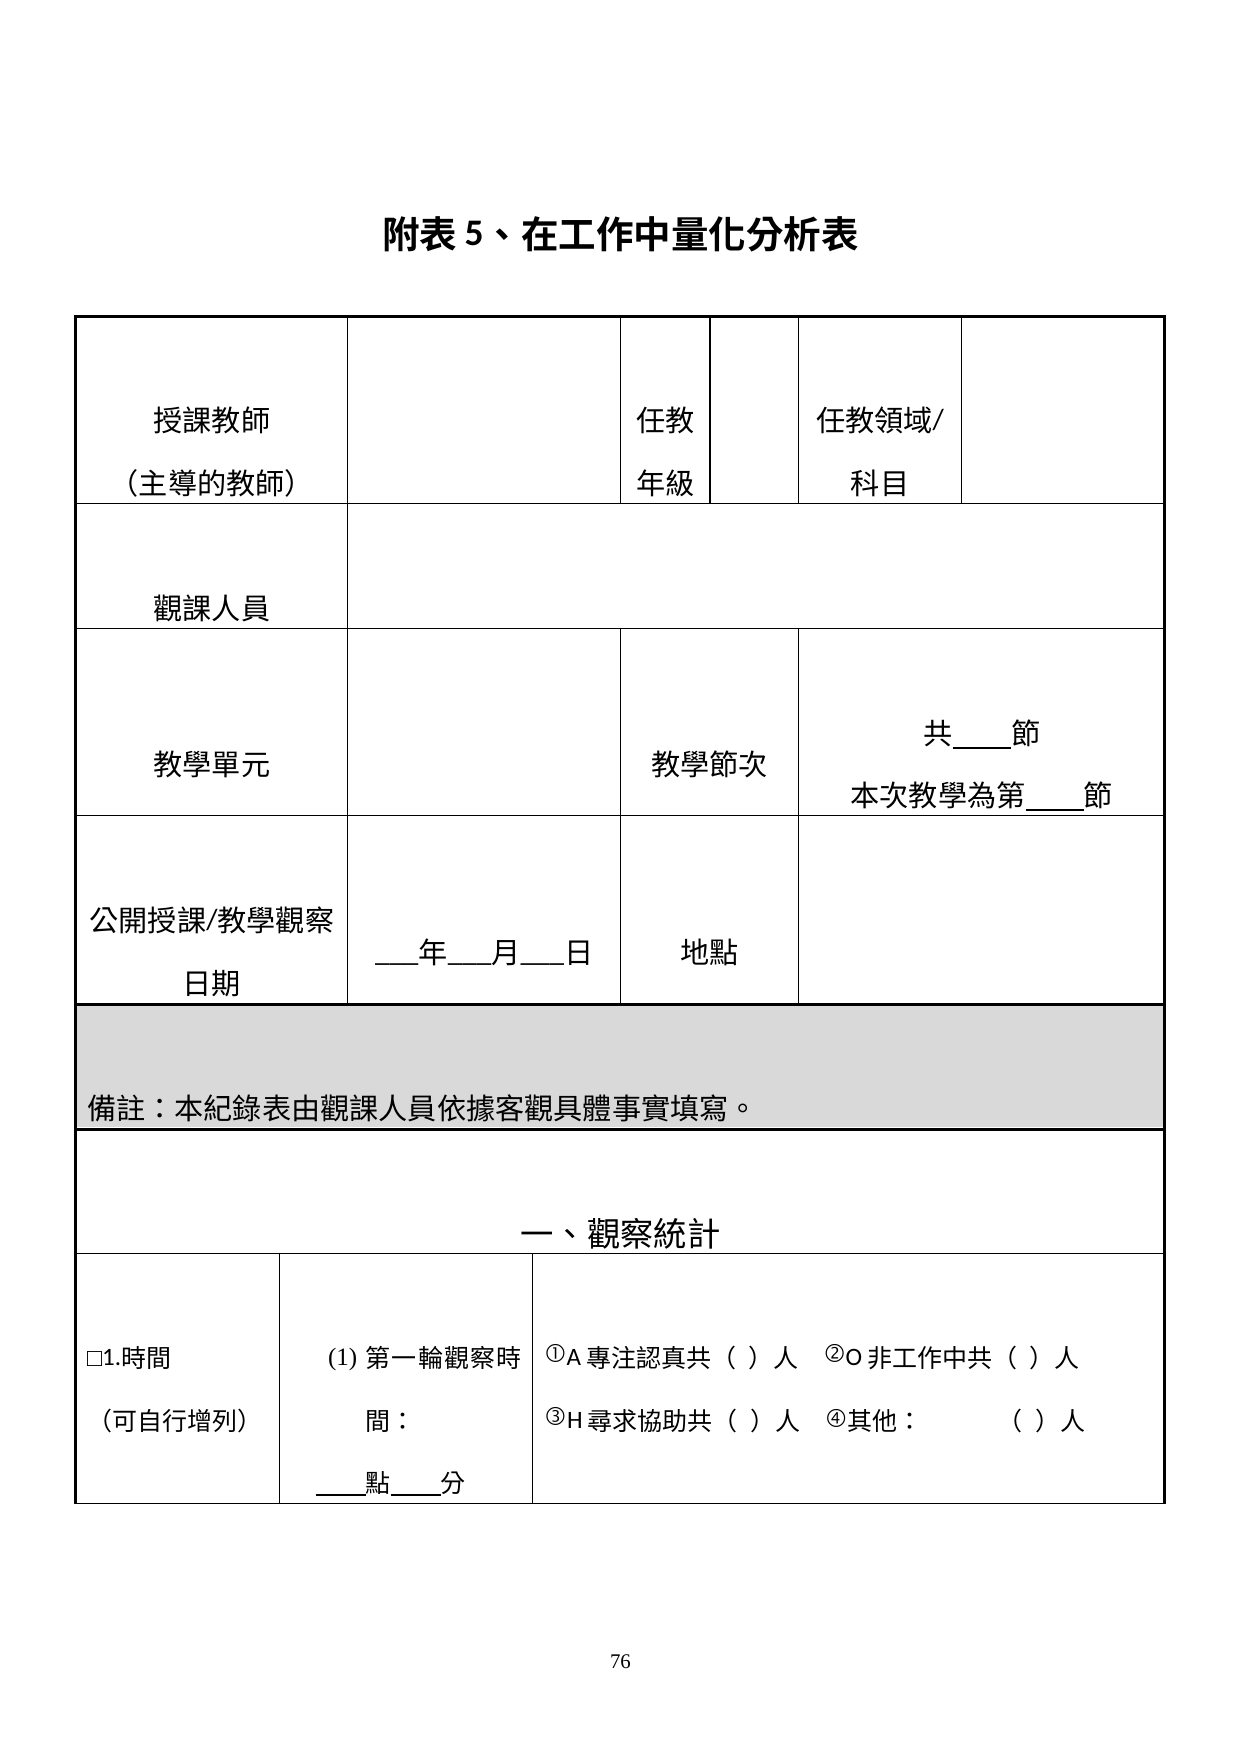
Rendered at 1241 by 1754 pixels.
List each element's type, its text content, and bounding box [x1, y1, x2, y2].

table_cell [348, 504, 1163, 627]
table_cell 共 節 本次教學為第 節 [799, 629, 1163, 815]
table_cell 公開授課/教學觀察日期 [77, 816, 347, 1002]
table_cell [348, 629, 620, 815]
table_cell 觀課人員 [77, 504, 347, 627]
table_cell 地點 [621, 816, 798, 1002]
table_cell 一、觀察統計 [77, 1131, 1163, 1252]
table_header [348, 318, 620, 502]
table_cell ___年___月___日 [348, 816, 620, 1002]
table_cell A專注認真共（ ）人 O非工作中共（ ）人 H尋求協助共（ ）人 其他： （ ）人 [533, 1254, 1163, 1502]
table_cell 第一輪觀察時間： 點 分 [280, 1254, 532, 1502]
table_cell 教學單元 [77, 629, 347, 815]
table_header [962, 318, 1163, 502]
table_cell [799, 816, 1163, 1002]
text 附表5、在工作中量化分析表 [75, 190, 1165, 252]
table_header 授課教師 （主導的教師） [77, 318, 347, 502]
table_cell 教學節次 [621, 629, 798, 815]
table_header 任教年級 [621, 318, 709, 502]
table_cell □1.時間 （可自行增列） [77, 1254, 279, 1502]
table_cell 備註：本紀錄表由觀課人員依據客觀具體事實填寫。 [77, 1006, 1163, 1127]
table_header 任教領域/科目 [799, 318, 961, 502]
table_header [711, 318, 798, 502]
